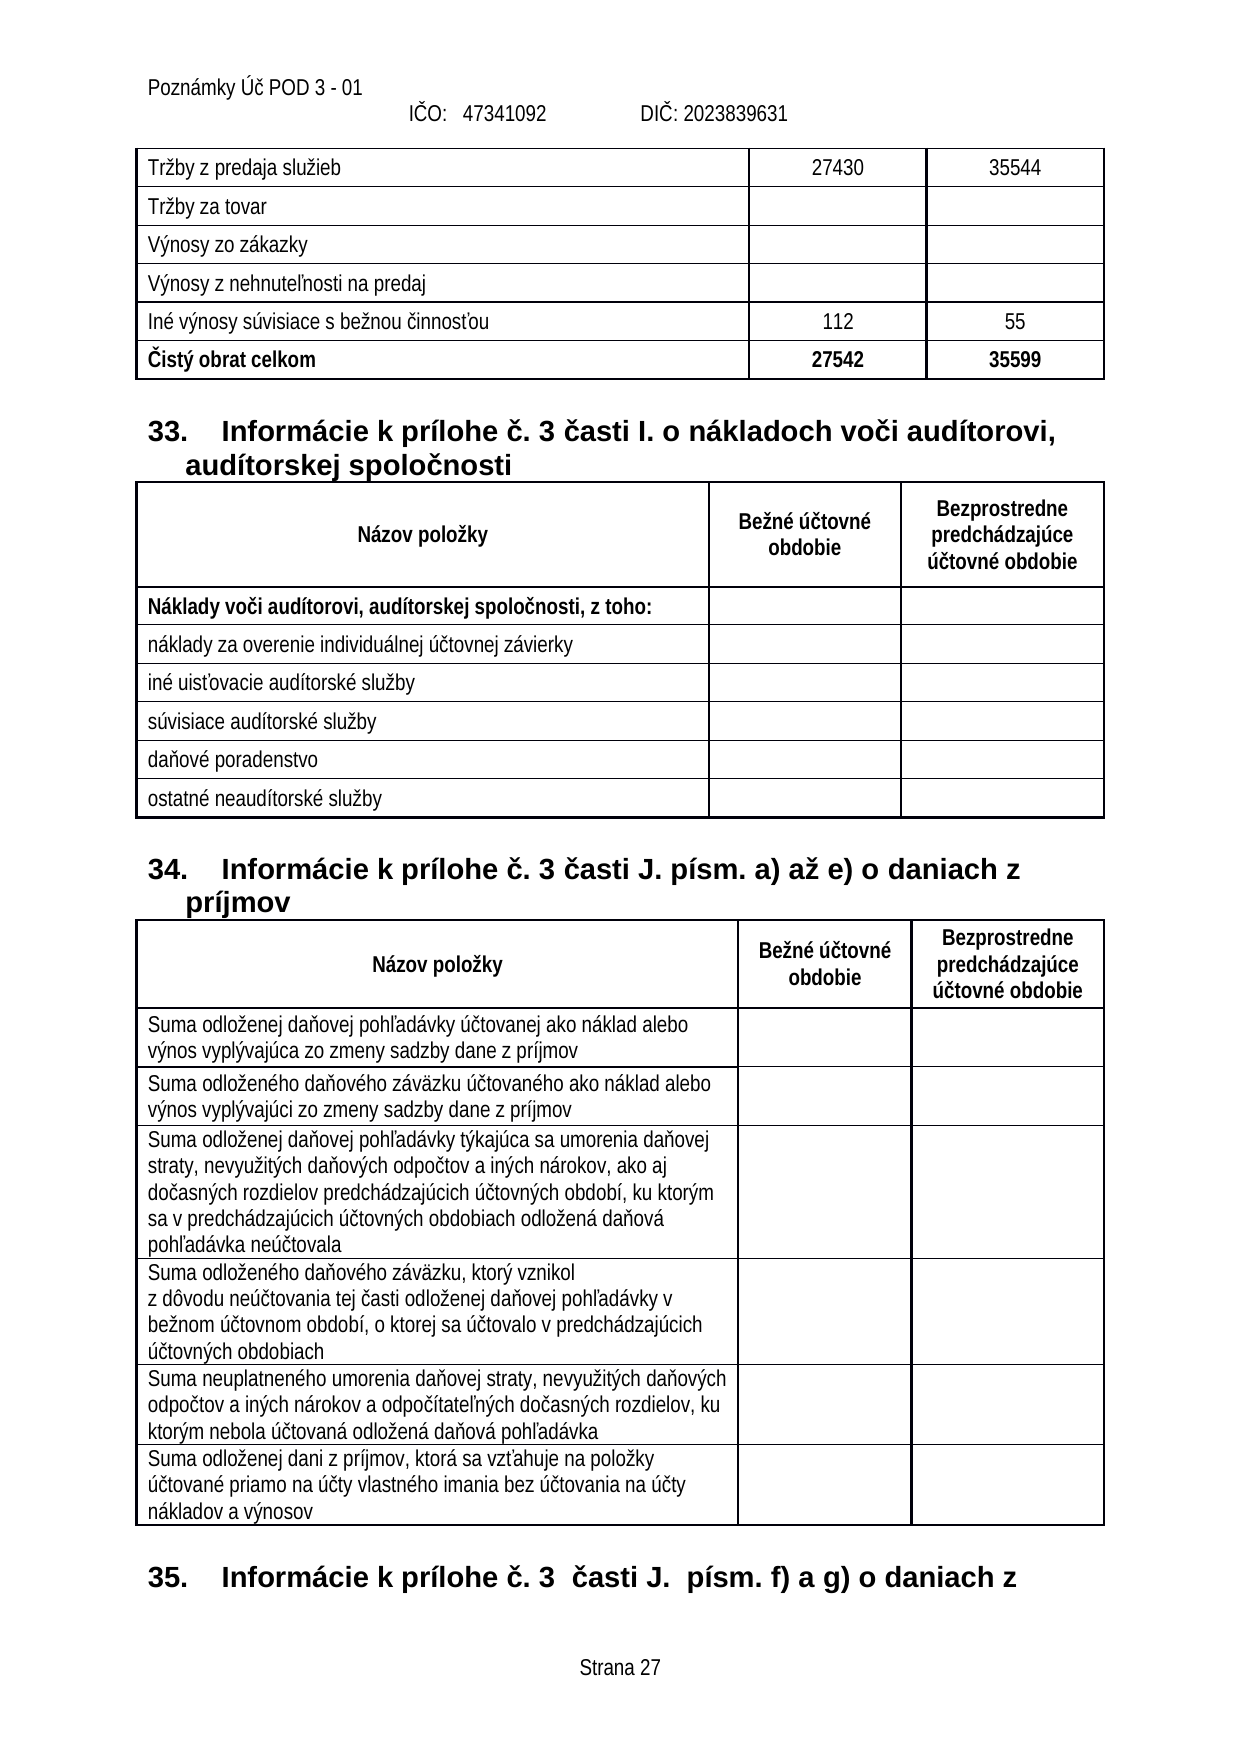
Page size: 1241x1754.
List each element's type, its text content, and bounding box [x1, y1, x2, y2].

table_cell 35544 [928, 149, 1103, 186]
table_cell [739, 1259, 910, 1364]
table_cell [928, 187, 1103, 224]
table_cell Náklady voči audítorovi, audítorskej spoločnosti, z toho: [138, 588, 708, 624]
table_cell Iné výnosy súvisiace s bežnou činnosťou [138, 303, 748, 340]
table_cell 112 [750, 303, 925, 340]
title Informácie k prílohe č. 3 časti J. písm. a) až e) o daniach z príjmov [148, 852, 1092, 919]
table_cell [710, 625, 900, 663]
table_cell Čistý obrat celkom [138, 341, 748, 378]
table_cell [739, 1067, 910, 1125]
table_cell Suma odloženej daňovej pohľadávky účtovanej ako náklad alebo výnos vyplývajúca zo zmeny sadzby dane z príjmov [138, 1009, 737, 1066]
table_cell [913, 1445, 1103, 1524]
table_cell [710, 702, 900, 739]
table_cell [913, 1126, 1103, 1257]
table_cell [710, 779, 900, 816]
table_header Bežné účtovné obdobie [710, 483, 900, 586]
table_cell [928, 226, 1103, 263]
table_cell 27542 [750, 341, 925, 378]
table_header Názov položky [138, 483, 708, 586]
table_cell [739, 1126, 910, 1257]
table_header Bežné účtovné obdobie [739, 921, 910, 1007]
table_cell Suma odloženej daňovej pohľadávky týkajúca sa umorenia daňovej straty, nevyužitých daňových odpočtov a iných nárokov, ako aj dočasných rozdielov predchádzajúcich účtovných období, ku ktorým sa v predchádzajúcich účtovných obdobiach odložená daňová pohľadávka neúčtovala [138, 1126, 737, 1257]
table_cell [739, 1009, 910, 1066]
table_cell [739, 1365, 910, 1444]
table_cell [902, 779, 1103, 816]
title Informácie k prílohe č. 3 časti I. o nákladoch voči audítorovi, audítorskej spoločnosti [148, 414, 1092, 481]
table_cell [750, 226, 925, 263]
table_header Bezprostredne predchádzajúce účtovné obdobie [913, 921, 1103, 1007]
table_cell [750, 264, 925, 301]
table_cell [710, 664, 900, 701]
table_cell Výnosy z nehnuteľnosti na predaj [138, 264, 748, 301]
table_cell Suma neuplatneného umorenia daňovej straty, nevyužitých daňových odpočtov a iných nárokov a odpočítateľných dočasných rozdielov, ku ktorým nebola účtovaná odložená daňová pohľadávka [138, 1365, 737, 1444]
table_cell Suma odloženej dani z príjmov, ktorá sa vzťahuje na položky účtované priamo na účty vlastného imania bez účtovania na účty nákladov a výnosov [138, 1445, 737, 1524]
title Informácie k prílohe č. 3 časti J. písm. f) a g) o daniach z [148, 1560, 1092, 1593]
table_cell [913, 1365, 1103, 1444]
table_cell [902, 664, 1103, 701]
table_cell [913, 1009, 1103, 1066]
table_cell daňové poradenstvo [138, 741, 708, 778]
table_cell [913, 1259, 1103, 1364]
table_cell [739, 1445, 910, 1524]
table_cell 27430 [750, 149, 925, 186]
table_cell [710, 741, 900, 778]
table_header Názov položky [138, 921, 737, 1007]
table_cell [750, 187, 925, 224]
table_cell [902, 588, 1103, 624]
table_cell Suma odloženého daňového záväzku účtovaného ako náklad alebo výnos vyplývajúci zo zmeny sadzby dane z príjmov [138, 1068, 737, 1125]
table_cell [902, 741, 1103, 778]
table_cell [902, 625, 1103, 663]
table_cell Suma odloženého daňového záväzku, ktorý vznikol z dôvodu neúčtovania tej časti odloženej daňovej pohľadávky v bežnom účtovnom období, o ktorej sa účtovalo v predchádzajúcich účtovných obdobiach [138, 1259, 737, 1364]
table_cell iné uisťovacie audítorské služby [138, 664, 708, 701]
table_cell 35599 [928, 341, 1103, 378]
table_cell [928, 264, 1103, 301]
table_cell [710, 588, 900, 624]
table_cell Výnosy zo zákazky [138, 226, 748, 263]
table_header Bezprostredne predchádzajúce účtovné obdobie [902, 483, 1103, 586]
table_cell náklady za overenie individuálnej účtovnej závierky [138, 625, 708, 663]
table_cell [913, 1067, 1103, 1125]
table_cell Tržby z predaja služieb [138, 149, 748, 186]
table_cell 55 [928, 303, 1103, 340]
table_cell ostatné neaudítorské služby [138, 779, 708, 816]
table_cell súvisiace audítorské služby [138, 702, 708, 739]
table_cell [902, 702, 1103, 739]
table_cell Tržby za tovar [138, 187, 748, 224]
